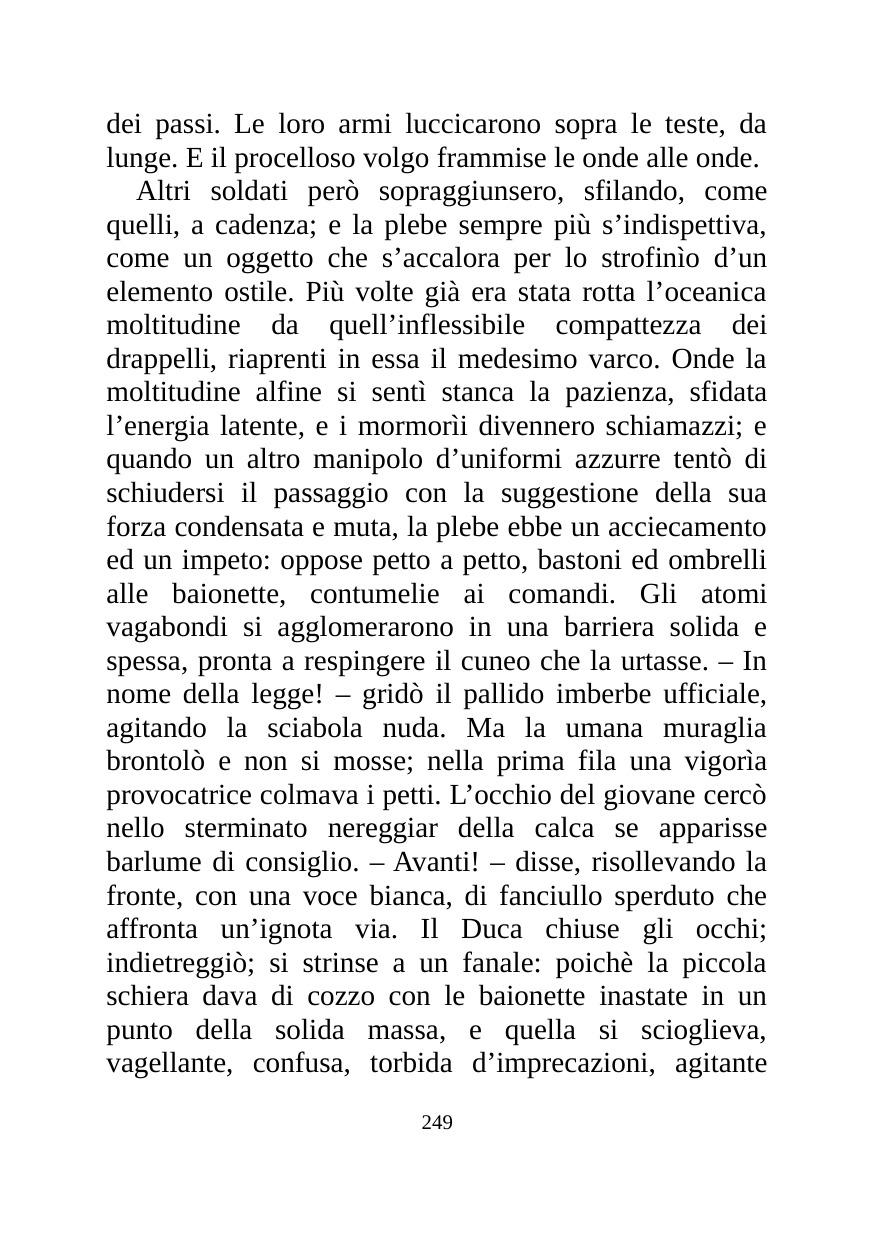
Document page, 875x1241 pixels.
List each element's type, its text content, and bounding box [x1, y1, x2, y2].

text Altri soldati però sopraggiunsero, sfilando, come quelli, a cadenza; e la plebe sempre più s’indispettiva, come un oggetto che s’accalora per lo strofinìo d’un elemento ostile. Più volte già era stata rotta l’oceanica moltitudine da quell’inflessibile compattezza dei drappelli, riaprenti in essa il medesimo varco. Onde la moltitudine alfine si sentì stanca la pazienza, sfidata l’energia latente, e i mormorìi divennero schiamazzi; e quando un altro manipolo d’uniformi azzurre tentò di schiudersi il passaggio con la suggestione della sua forza condensata e muta, la plebe ebbe un acciecamento ed un impeto: oppose petto a petto, bastoni ed ombrelli alle baionette, contumelie ai comandi. Gli atomi vagabondi si agglomerarono in una barriera solida e spessa, pronta a respingere il cuneo che la urtasse. – In nome della legge! – gridò il pallido imberbe ufficiale, agitando la sciabola nuda. Ma la umana muraglia brontolò e non si mosse; nella prima fila una vigorìa provocatrice colmava i petti. L’occhio del giovane cercò nello sterminato nereggiar della calca se apparisse barlume di consiglio. – Avanti! – disse, risollevando la fronte, con una voce bianca, di fanciullo sperduto che affronta un’ignota via. Il Duca chiuse gli occhi; indietreggiò; si strinse a un fanale: poichè la piccola schiera dava di cozzo con le baionette inastate in un punto della solida massa, e quella si scioglieva, vagellante, confusa, torbida d’imprecazioni, agitante [106, 173, 768, 1079]
text dei passi. Le loro armi luccicarono sopra le teste, da lunge. E il procelloso volgo frammise le onde alle onde. [106, 106, 768, 173]
